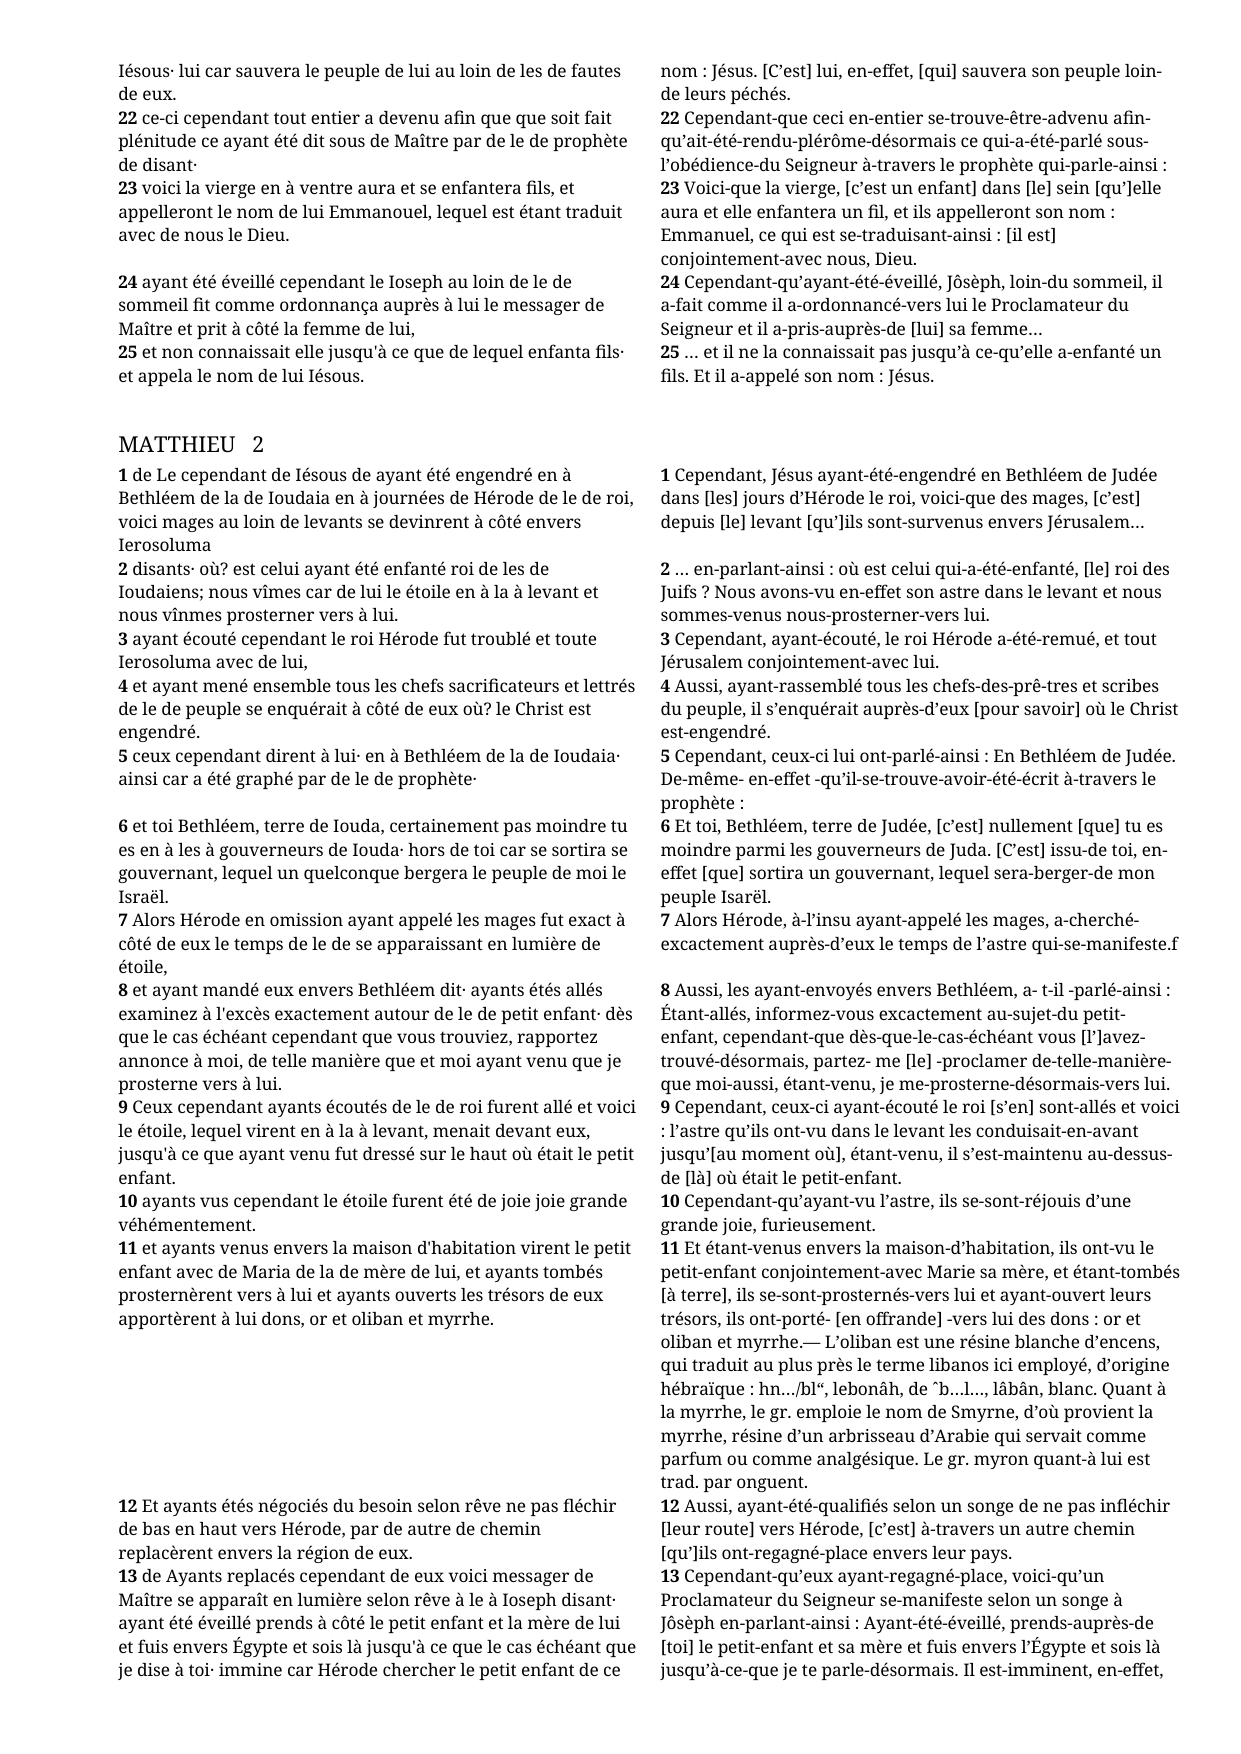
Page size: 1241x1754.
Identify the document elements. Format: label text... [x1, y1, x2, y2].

table_cell 25 et non connaissait elle jusqu'à ce que de lequel enfanta fils· et appela le nom de lui Iésous. [118, 340, 639, 387]
table_cell 21 se enfantera cependant fils, et tu appelleras le nom de lui Iésous· lui car sauvera le peuple de lui au loin de les de fautes de eux. [118, 59, 639, 106]
table_cell 23 voici la vierge en à ventre aura et se enfantera fils, et appelleront le nom de lui Emmanouel, lequel est étant traduit avec de nous le Dieu. [118, 176, 639, 270]
table_cell 10 ayants vus cependant le étoile furent été de joie joie grande véhémentement. [118, 1189, 639, 1236]
table_cell 12 Aussi, ayant-été-qualifiés selon un songe de ne pas infléchir [leur route] vers Hérode, [c’est] à-travers un autre chemin [qu’]ils ont-regagné-place envers leur pays. [660, 1494, 1181, 1564]
table_cell [639, 674, 660, 744]
table_cell 7 Alors Hérode, à-l’insu ayant-appelé les mages, a-cherché-excactement auprès-d’eux le temps de l’astre qui-se-manifeste.f [660, 908, 1181, 978]
table_cell 8 et ayant mandé eux envers Bethléem dit· ayants étés allés examinez à l'excès exactement autour de le de petit enfant· dès que le cas échéant cependant que vous trouviez, rapportez annonce à moi, de telle manière que et moi ayant venu que je prosterne vers à lui. [118, 979, 639, 1096]
table_cell [639, 59, 660, 106]
table_cell 24 Cependant-qu’ayant-été-éveillé, Jôsèph, loin-du sommeil, il a-fait comme il a-ordonnancé-vers lui le Proclamateur du Seigneur et il a-pris-auprès-de [lui] sa femme… [660, 270, 1181, 340]
text MATTHIEU 2 [118, 429, 1181, 458]
table_cell 6 Et toi, Bethléem, terre de Judée, [c’est] nullement [que] tu es moindre parmi les gouverneurs de Juda. [C’est] issu-de toi, en-effet [que] sortira un gouvernant, lequel sera-berger-de mon peuple Isarël. [660, 814, 1181, 908]
table_cell [639, 744, 660, 814]
table_cell 4 Aussi, ayant-rassemblé tous les chefs-des-prê-tres et scribes du peuple, il s’enquérait auprès-d’eux [pour savoir] où le Christ est-engendré. [660, 674, 1181, 744]
table_cell 10 Cependant-qu’ayant-vu l’astre, ils se-sont-réjouis d’une grande joie, furieusement. [660, 1189, 1181, 1236]
table_cell 13 Cependant-qu’eux ayant-regagné-place, voici-qu’un Proclamateur du Seigneur se-manifeste selon un songe à Jôsèph en-parlant-ainsi : Ayant-été-éveillé, prends-auprès-de [toi] le petit-enfant et sa mère et fuis envers l’Égypte et sois là jusqu’à-ce-que je te parle-désormais. Il est-imminent, en-effet, Hérode, à chercher le petit-enfant pour le mener-à-sa-perte. [660, 1564, 1181, 1682]
table_cell 22 ce-ci cependant tout entier a devenu afin que que soit fait plénitude ce ayant été dit sous de Maître par de le de prophète de disant· [118, 106, 639, 176]
table_cell 24 ayant été éveillé cependant le Ioseph au loin de le de sommeil fit comme ordonnança auprès à lui le messager de Maître et prit à côté la femme de lui, [118, 270, 639, 340]
table_cell 7 Alors Hérode en omission ayant appelé les mages fut exact à côté de eux le temps de le de se apparaissant en lumière de étoile, [118, 908, 639, 978]
table_cell 3 ayant écouté cependant le roi Hérode fut troublé et toute Ierosoluma avec de lui, [118, 627, 639, 674]
table_cell 2 disants· où? est celui ayant été enfanté roi de les de Ioudaiens; nous vîmes car de lui le étoile en à la à levant et nous vînmes prosterner vers à lui. [118, 557, 639, 627]
table_cell [639, 1189, 660, 1236]
table_cell 23 Voici-que la vierge, [c’est un enfant] dans [le] sein [qu’]elle aura et elle enfantera un fil, et ils appelleront son nom : Emmanuel, ce qui est se-traduisant-ainsi : [il est] conjointement-avec nous, Dieu. [660, 176, 1181, 270]
table_cell 13 de Ayants replacés cependant de eux voici messager de Maître se apparaît en lumière selon rêve à le à Ioseph disant· ayant été éveillé prends à côté le petit enfant et la mère de lui et fuis envers Égypte et sois là jusqu'à ce que le cas échéant que je dise à toi· immine car Hérode chercher le petit enfant de ce perdre au loin lui. [118, 1564, 639, 1682]
table_cell 9 Cependant, ceux-ci ayant-écouté le roi [s’en] sont-allés et voici : l’astre qu’ils ont-vu dans le levant les conduisait-en-avant jusqu’[au moment où], étant-venu, il s’est-maintenu au-dessus-de [là] où était le petit-enfant. [660, 1096, 1181, 1189]
table_cell [639, 270, 660, 340]
table_cell [639, 1096, 660, 1189]
table_cell 4 et ayant mené ensemble tous les chefs sacrificateurs et lettrés de le de peuple se enquérait à côté de eux où? le Christ est engendré. [118, 674, 639, 744]
table_cell 5 ceux cependant dirent à lui· en à Bethléem de la de Ioudaia· ainsi car a été graphé par de le de prophète· [118, 744, 639, 814]
table_cell [639, 814, 660, 908]
table_cell [639, 627, 660, 674]
table_cell 8 Aussi, les ayant-envoyés envers Bethléem, a- t-il -parlé-ainsi : Étant-allés, informez-vous excactement au-sujet-du petit-enfant, cependant-que dès-que-le-cas-échéant vous [l’]avez-trouvé-désormais, partez- me [le] -proclamer de-telle-manière-que moi-aussi, étant-venu, je me-prosterne-désormais-vers lui. [660, 979, 1181, 1096]
table_cell 3 Cependant, ayant-écouté, le roi Hérode a-été-remué, et tout Jérusalem conjointement-avec lui. [660, 627, 1181, 674]
table_header 1 de Le cependant de Iésous de ayant été engendré en à Bethléem de la de Ioudaia en à journées de Hérode de le de roi, voici mages au loin de levants se devinrent à côté envers Ierosoluma [118, 463, 639, 557]
table_cell 21 ... cependant-qu’elle enfantera un fils, et tu appelleras son nom : Jésus. [C’est] lui, en-effet, [qui] sauvera son peuple loin-de leurs péchés. [660, 59, 1181, 106]
table_cell [639, 1236, 660, 1494]
table_cell [639, 1564, 660, 1682]
table_cell 9 Ceux cependant ayants écoutés de le de roi furent allé et voici le étoile, lequel virent en à la à levant, menait devant eux, jusqu'à ce que ayant venu fut dressé sur le haut où était le petit enfant. [118, 1096, 639, 1189]
table_cell 6 et toi Bethléem, terre de Iouda, certainement pas moindre tu es en à les à gouverneurs de Iouda· hors de toi car se sortira se gouvernant, lequel un quelconque bergera le peuple de moi le Israël. [118, 814, 639, 908]
table_cell 11 et ayants venus envers la maison d'habitation virent le petit enfant avec de Maria de la de mère de lui, et ayants tombés prosternèrent vers à lui et ayants ouverts les trésors de eux apportèrent à lui dons, or et oliban et myrrhe. [118, 1236, 639, 1494]
table_cell [639, 979, 660, 1096]
table_header 1 Cependant, Jésus ayant-été-engendré en Bethléem de Judée dans [les] jours d’Hérode le roi, voici-que des mages, [c’est] depuis [le] levant [qu’]ils sont-survenus envers Jérusalem… [660, 463, 1181, 557]
table_cell [639, 176, 660, 270]
table_cell [639, 1494, 660, 1564]
table_cell [639, 340, 660, 387]
table_cell 11 Et étant-venus envers la maison-d’habitation, ils ont-vu le petit-enfant conjointement-avec Marie sa mère, et étant-tombés [à terre], ils se-sont-prosternés-vers lui et ayant-ouvert leurs trésors, ils ont-porté- [en offrande] -vers lui des dons : or et oliban et myrrhe.— L’oliban est une résine blanche d’encens, qui traduit au plus près le terme libanos ici employé, d’origine hébraïque : hn…/bl“, lebonâh, de ˆb…l…, lâbân, blanc. Quant à la myrrhe, le gr. emploie le nom de Smyrne, d’où provient la myrrhe, résine d’un arbrisseau d’Arabie qui servait comme parfum ou comme analgésique. Le gr. myron quant-à lui est trad. par onguent. [660, 1236, 1181, 1494]
table_cell 5 Cependant, ceux-ci lui ont-parlé-ainsi : En Bethléem de Judée. De-même- en-effet -qu’il-se-trouve-avoir-été-écrit à-travers le prophète : [660, 744, 1181, 814]
table_cell [639, 908, 660, 978]
table_cell 2 … en-parlant-ainsi : où est celui qui-a-été-enfanté, [le] roi des Juifs ? Nous avons-vu en-effet son astre dans le levant et nous sommes-venus nous-prosterner-vers lui. [660, 557, 1181, 627]
table_cell [639, 106, 660, 176]
table_cell 12 Et ayants étés négociés du besoin selon rêve ne pas fléchir de bas en haut vers Hérode, par de autre de chemin replacèrent envers la région de eux. [118, 1494, 639, 1564]
table_cell 22 Cependant-que ceci en-entier se-trouve-être-advenu afin-qu’ait-été-rendu-plérôme-désormais ce qui-a-été-parlé sous-l’obédience-du Seigneur à-travers le prophète qui-parle-ainsi : [660, 106, 1181, 176]
table_header [639, 463, 660, 557]
table_cell 25 … et il ne la connaissait pas jusqu’à ce-qu’elle a-enfanté un fils. Et il a-appelé son nom : Jésus. [660, 340, 1181, 387]
table_cell [639, 557, 660, 627]
